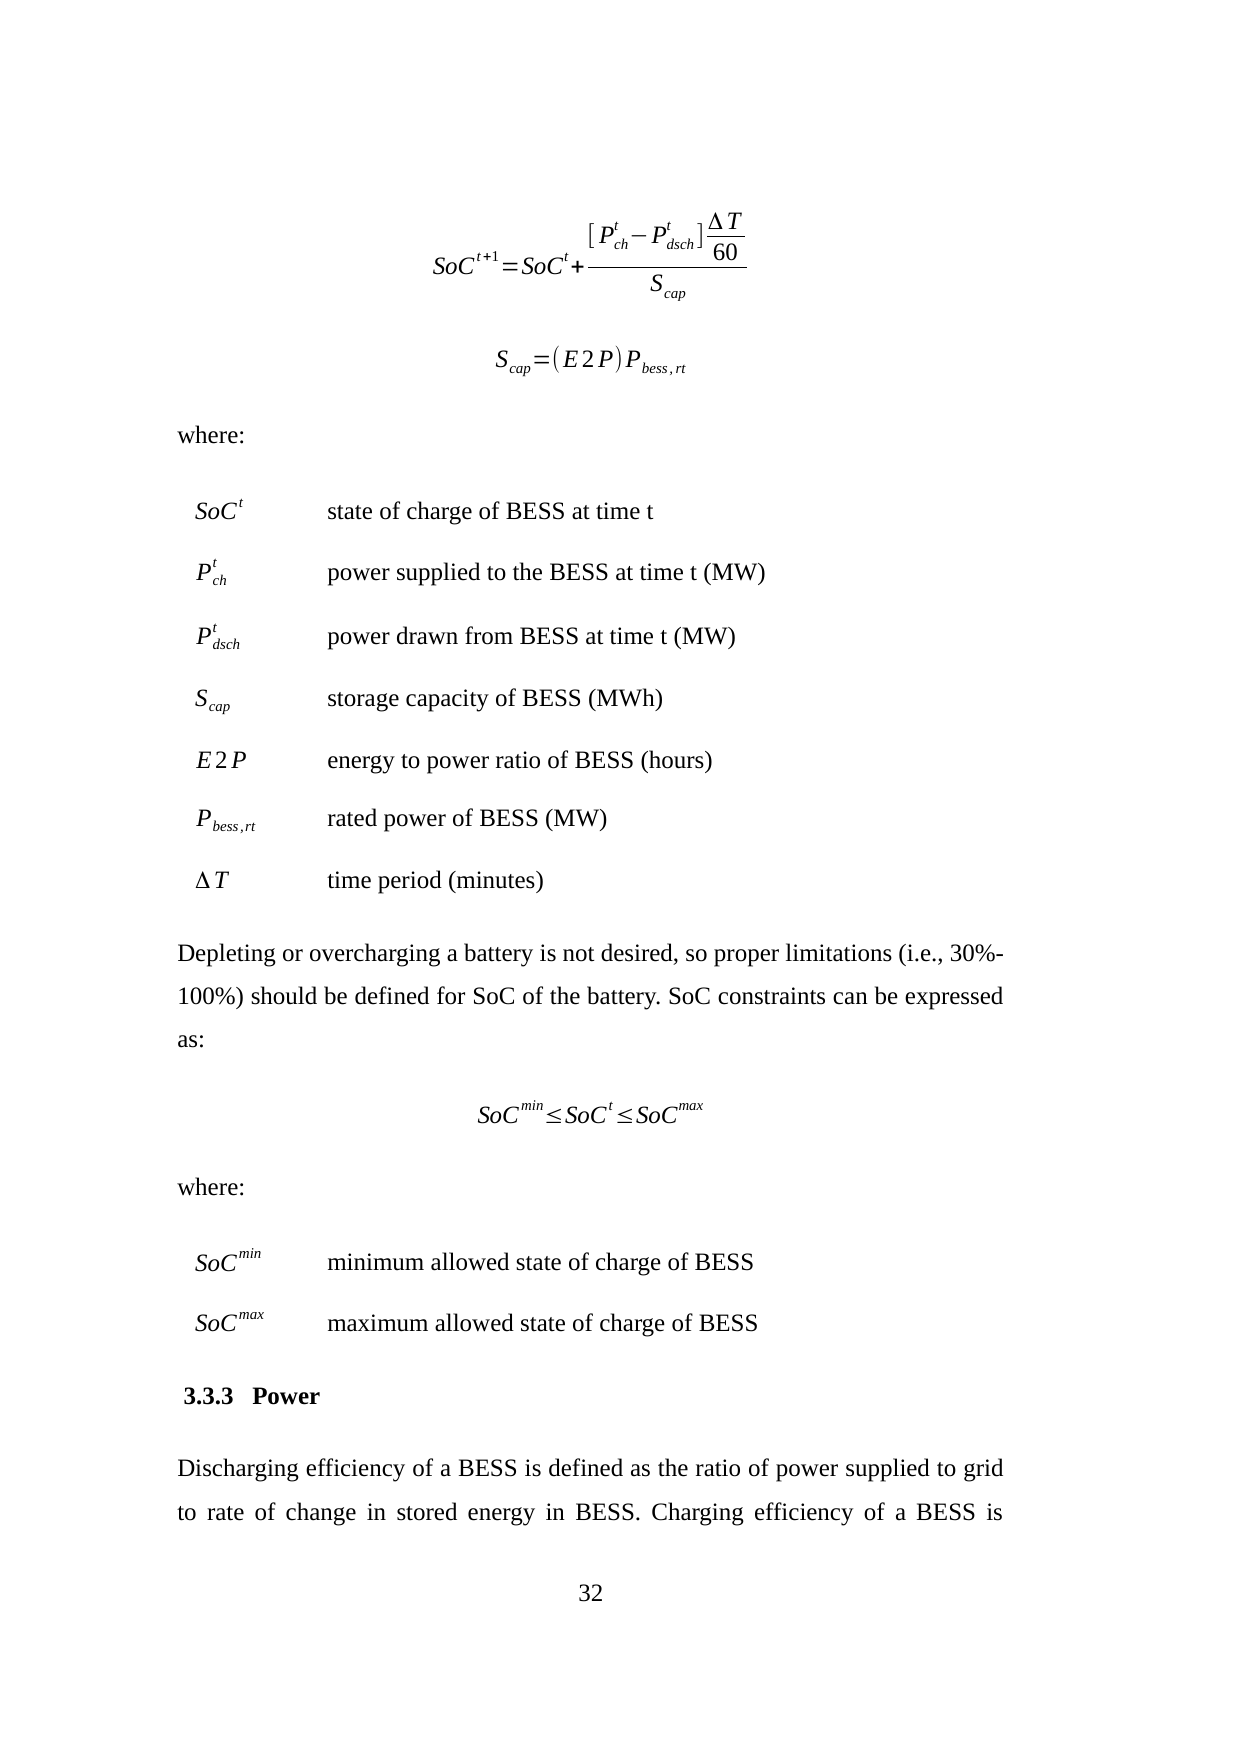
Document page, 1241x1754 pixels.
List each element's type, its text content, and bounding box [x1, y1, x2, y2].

text rated power of BESS (MW) [177, 803, 1004, 836]
text where: [177, 421, 1004, 449]
text time period (minutes) [177, 865, 1004, 894]
text state of charge of BESS at time t [177, 493, 1004, 524]
text where: [177, 1172, 1004, 1201]
subtitle Power [177, 1381, 1004, 1409]
text power supplied to the BESS at time t (MW) [177, 554, 1004, 589]
text storage capacity of BESS (MWh) [177, 683, 1004, 715]
text maximum allowed state of charge of BESS [177, 1306, 1004, 1337]
text Depleting or overcharging a battery is not desired, so proper limitations (i.e., 30%-100%) should be defined for SoC of the battery. SoC constraints can be expressed as: [177, 938, 1004, 1053]
text power drawn from BESS at time t (MW) [177, 618, 1004, 653]
text Discharging efficiency of a BESS is defined as the ratio of power supplied to grid to rate of change in stored energy in BESS. Charging efficiency of a BESS is [177, 1453, 1004, 1525]
text energy to power ratio of BESS (hours) [177, 745, 1004, 774]
text minimum allowed state of charge of BESS [177, 1245, 1004, 1276]
